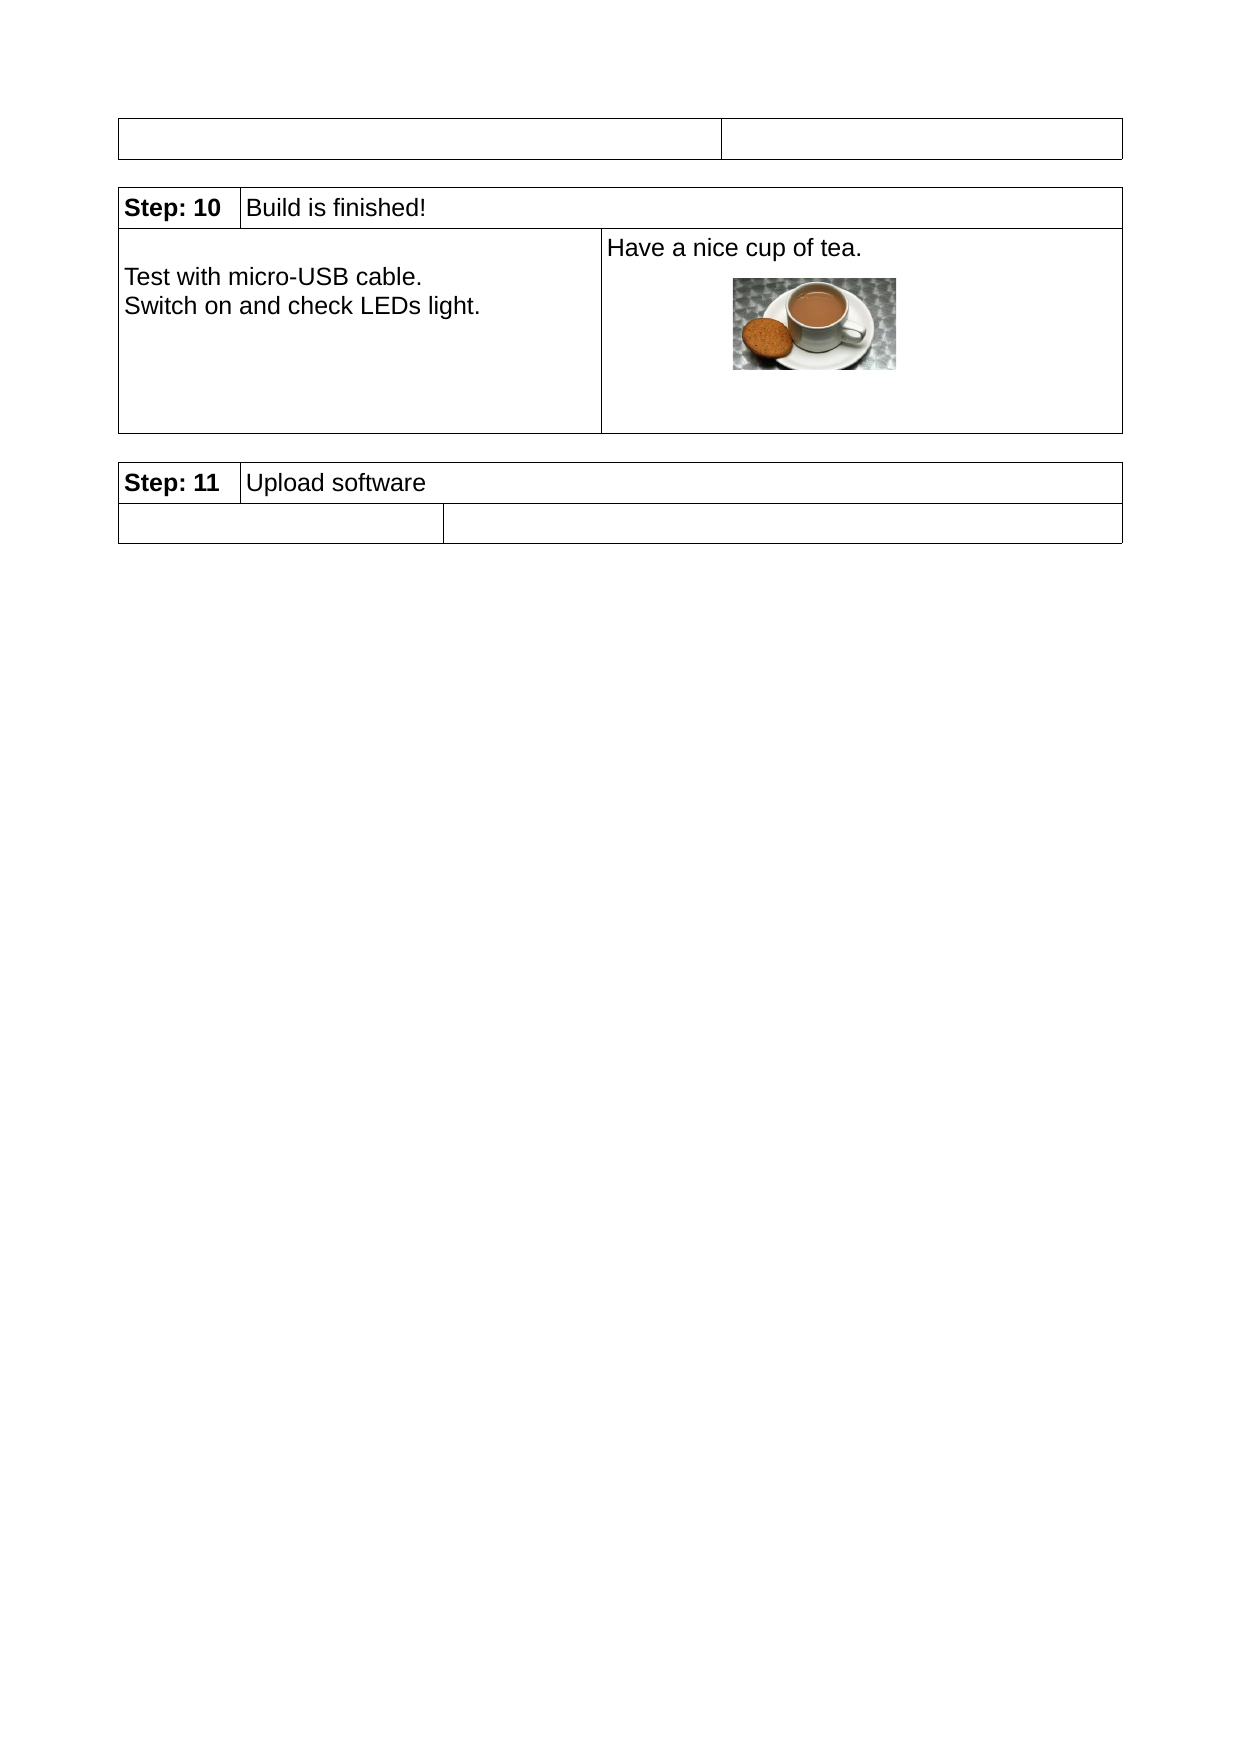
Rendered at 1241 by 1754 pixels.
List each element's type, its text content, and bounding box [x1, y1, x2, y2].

table_cell [119, 504, 443, 543]
table_header Build is finished! [241, 188, 1122, 228]
table_header Step: 11 [119, 463, 240, 502]
table_cell Have a nice cup of tea. [602, 229, 1122, 433]
table_cell [444, 504, 1122, 543]
picture [732, 278, 897, 370]
table_header Step: 10 [119, 188, 240, 228]
table_cell Test with micro-USB cable. Switch on and check LEDs light. [119, 229, 601, 433]
table_cell [722, 119, 1122, 158]
table_header Upload software [241, 463, 1122, 502]
table_cell [119, 119, 721, 158]
